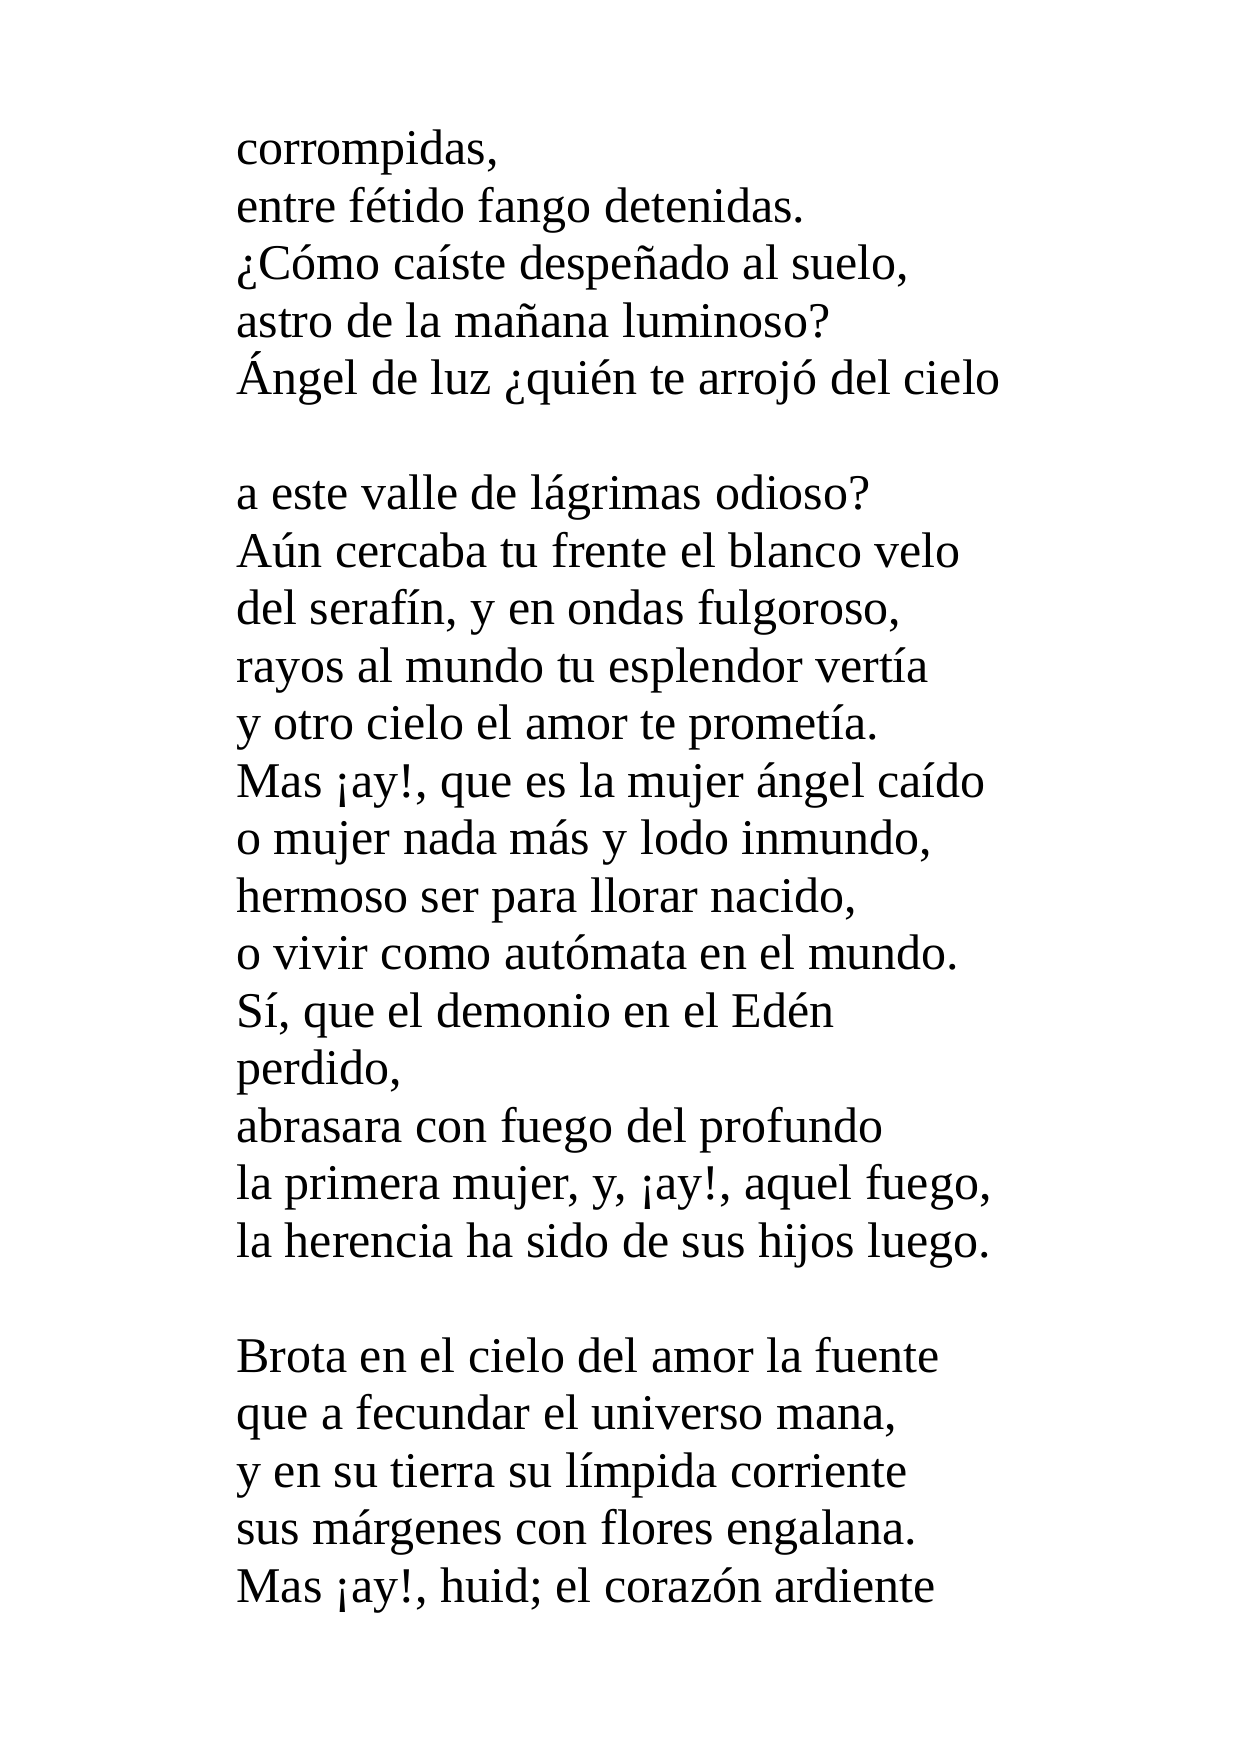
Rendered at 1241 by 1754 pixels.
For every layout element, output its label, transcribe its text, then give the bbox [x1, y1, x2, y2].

text corrompidas, entre fétido fango detenidas. ¿Cómo caíste despeñado al suelo, astro de la mañana luminoso? Ángel de luz ¿quién te arrojó del cielo a este valle de lágrimas odioso? Aún cercaba tu frente el blanco velo del serafín, y en ondas fulgoroso, rayos al mundo tu esplendor vertía y otro cielo el amor te prometía. Mas ¡ay!, que es la mujer ángel caído o mujer nada más y lodo inmundo, hermoso ser para llorar nacido, o vivir como autómata en el mundo. Sí, que el demonio en el Edén perdido, abrasara con fuego del profundo la primera mujer, y, ¡ay!, aquel fuego, la herencia ha sido de sus hijos luego. Brota en el cielo del amor la fuente que a fecundar el universo mana, y en su tierra su límpida corriente sus márgenes con flores engalana. Mas ¡ay!, huid; el corazón ardiente [236, 118, 1004, 1613]
